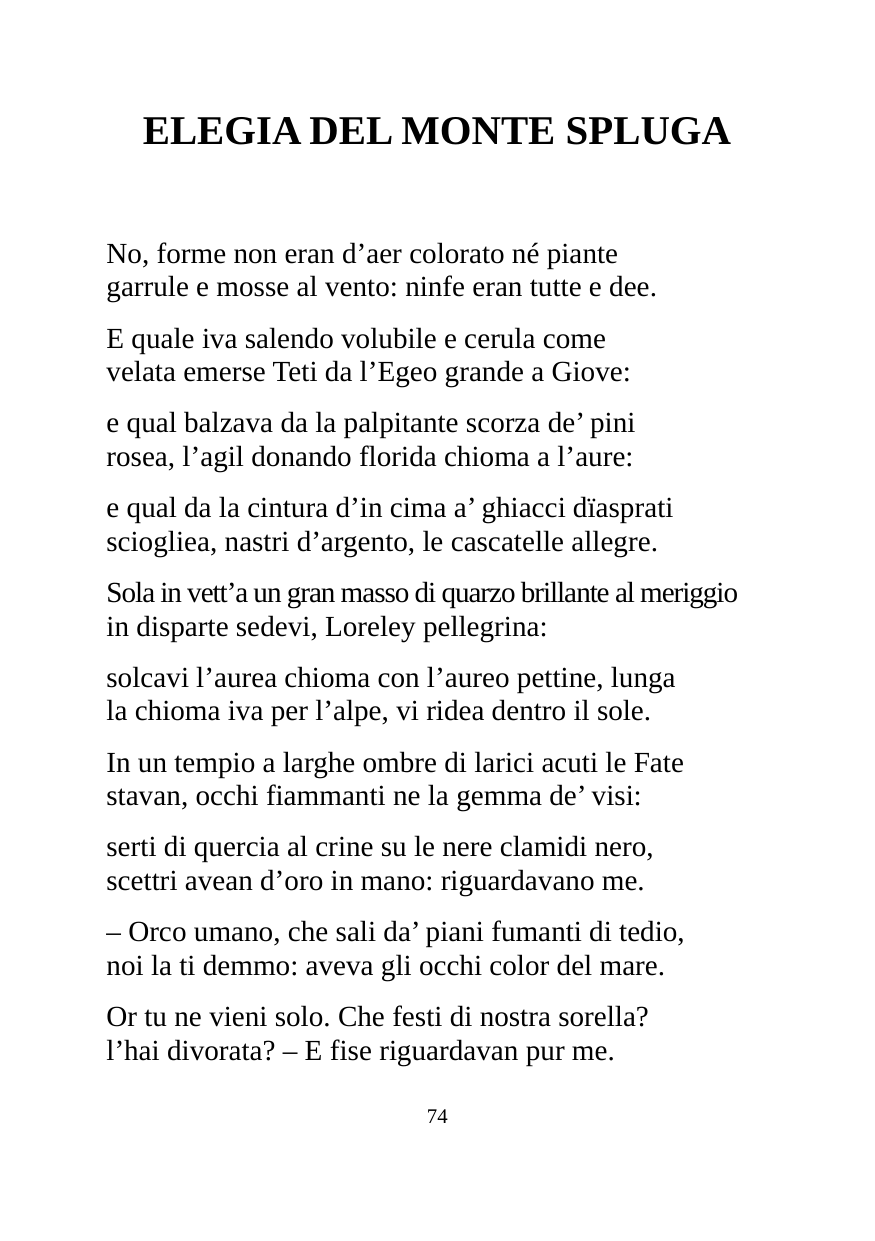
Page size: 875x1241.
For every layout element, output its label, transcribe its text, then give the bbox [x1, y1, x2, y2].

text In un tempio a larghe ombre di larici acuti le Fate stavan, occhi fiammanti ne la gemma de’ visi: [106, 745, 768, 812]
text E quale iva salendo volubile e cerula come velata emerse Teti da l’Egeo grande a Giove: [106, 321, 768, 388]
text solcavi l’aurea chioma con l’aureo pettine, lunga la chioma iva per l’alpe, vi ridea dentro il sole. [106, 660, 768, 727]
subtitle ELEGIA DEL MONTE SPLUGA [106, 106, 768, 153]
text Sola in vett’a un gran masso di quarzo brillante al meriggio in disparte sedevi, Loreley pellegrina: [106, 575, 768, 642]
text – Orco umano, che sali da’ piani fumanti di tedio, noi la ti demmo: aveva gli occhi color del mare. [106, 914, 768, 981]
text Or tu ne vieni solo. Che festi di nostra sorella? l’hai divorata? – E fise riguardavan pur me. [106, 999, 768, 1066]
text serti di quercia al crine su le nere clamidi nero, scettri avean d’oro in mano: riguardavano me. [106, 829, 768, 897]
text No, forme non eran d’aer colorato né piante garrule e mosse al vento: ninfe eran tutte e dee. [106, 236, 768, 303]
text e qual balzava da la palpitante scorza de’ pini rosea, l’agil donando florida chioma a l’aure: [106, 406, 768, 473]
text e qual da la cintura d’in cima a’ ghiacci dïasprati sciogliea, nastri d’argento, le cascatelle allegre. [106, 490, 768, 557]
